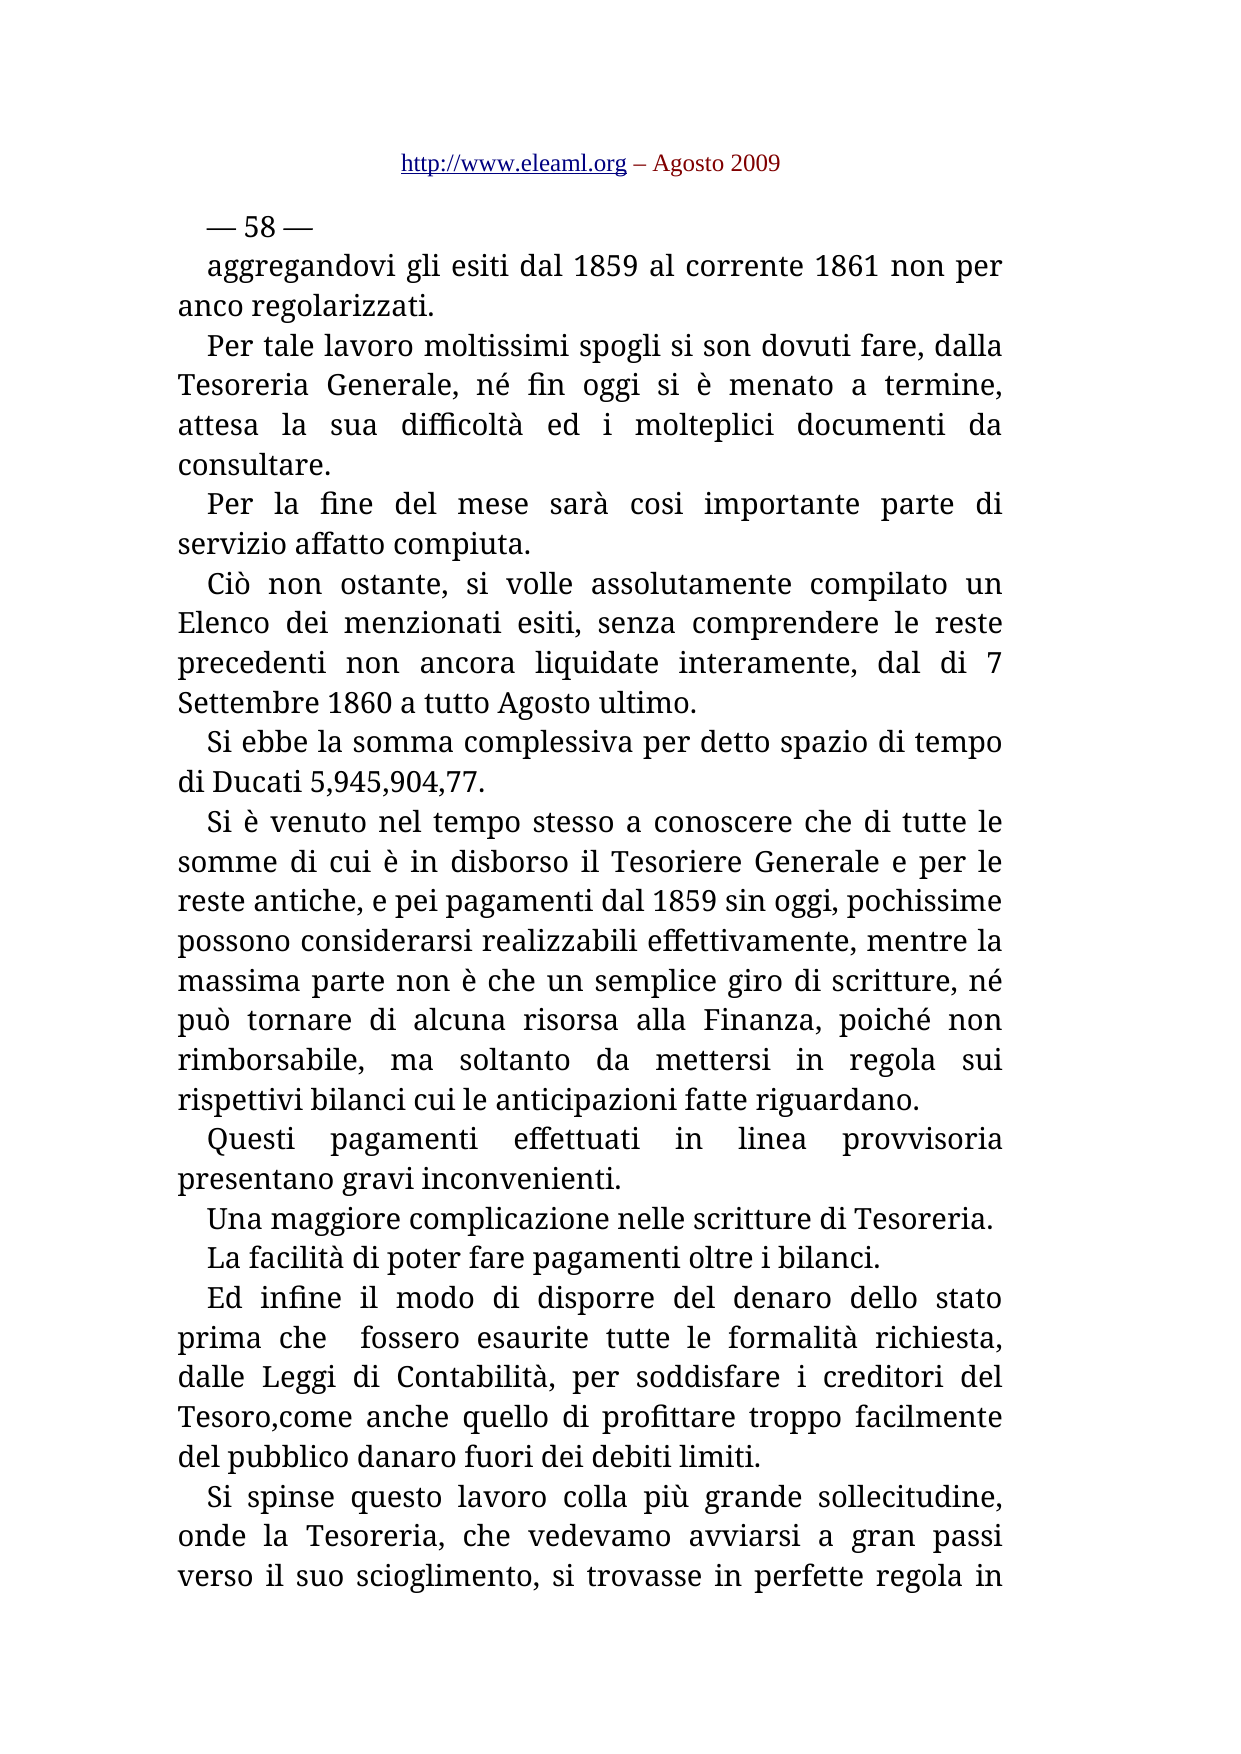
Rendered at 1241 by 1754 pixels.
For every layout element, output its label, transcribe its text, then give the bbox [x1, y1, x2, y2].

text Si ebbe la somma complessiva per detto spazio di tempo di Ducati 5,945,904,77. [177, 722, 1004, 801]
text Una maggiore complicazione nelle scritture di Tesoreria. [177, 1198, 1004, 1238]
text La facilità di poter fare pagamenti oltre i bilanci. [177, 1238, 1004, 1277]
text Per la fine del mese sarà cosi importante parte di servizio affatto compiuta. [177, 484, 1004, 563]
text aggregandovi gli esiti dal 1859 al corrente 1861 non per anco regolarizzati. [177, 246, 1004, 325]
text — 58 — [177, 206, 1004, 246]
text Ed infine il modo di disporre del denaro dello stato prima che fossero esaurite tutte le formalità richiesta, dalle Leggi di Contabilità, per soddisfare i creditori del Tesoro,come anche quello di profittare troppo facilmente del pubblico danaro fuori dei debiti limiti. [177, 1277, 1004, 1476]
text Per tale lavoro moltissimi spogli si son dovuti fare, dalla Tesoreria Generale, né fin oggi si è menato a termine, attesa la sua difficoltà ed i molteplici documenti da consultare. [177, 325, 1004, 484]
text Si spinse questo lavoro colla più grande sollecitudine, onde la Tesoreria, che vedevamo avviarsi a gran passi verso il suo scioglimento, si trovasse in perfette regola in [177, 1476, 1004, 1595]
text Questi pagamenti effettuati in linea provvisoria presentano gravi inconvenienti. [177, 1119, 1004, 1198]
text Ciò non ostante, si volle assolutamente compilato un Elenco dei menzionati esiti, senza comprendere le reste precedenti non ancora liquidate interamente, dal di 7 Settembre 1860 a tutto Agosto ultimo. [177, 563, 1004, 722]
text Si è venuto nel tempo stesso a conoscere che di tutte le somme di cui è in disborso il Tesoriere Generale e per le reste antiche, e pei pagamenti dal 1859 sin oggi, pochissime possono considerarsi realizzabili effettivamente, mentre la massima parte non è che un semplice giro di scritture, né può tornare di alcuna risorsa alla Finanza, poiché non rimborsabile, ma soltanto da mettersi in regola sui rispettivi bilanci cui le anticipazioni fatte riguardano. [177, 801, 1004, 1119]
